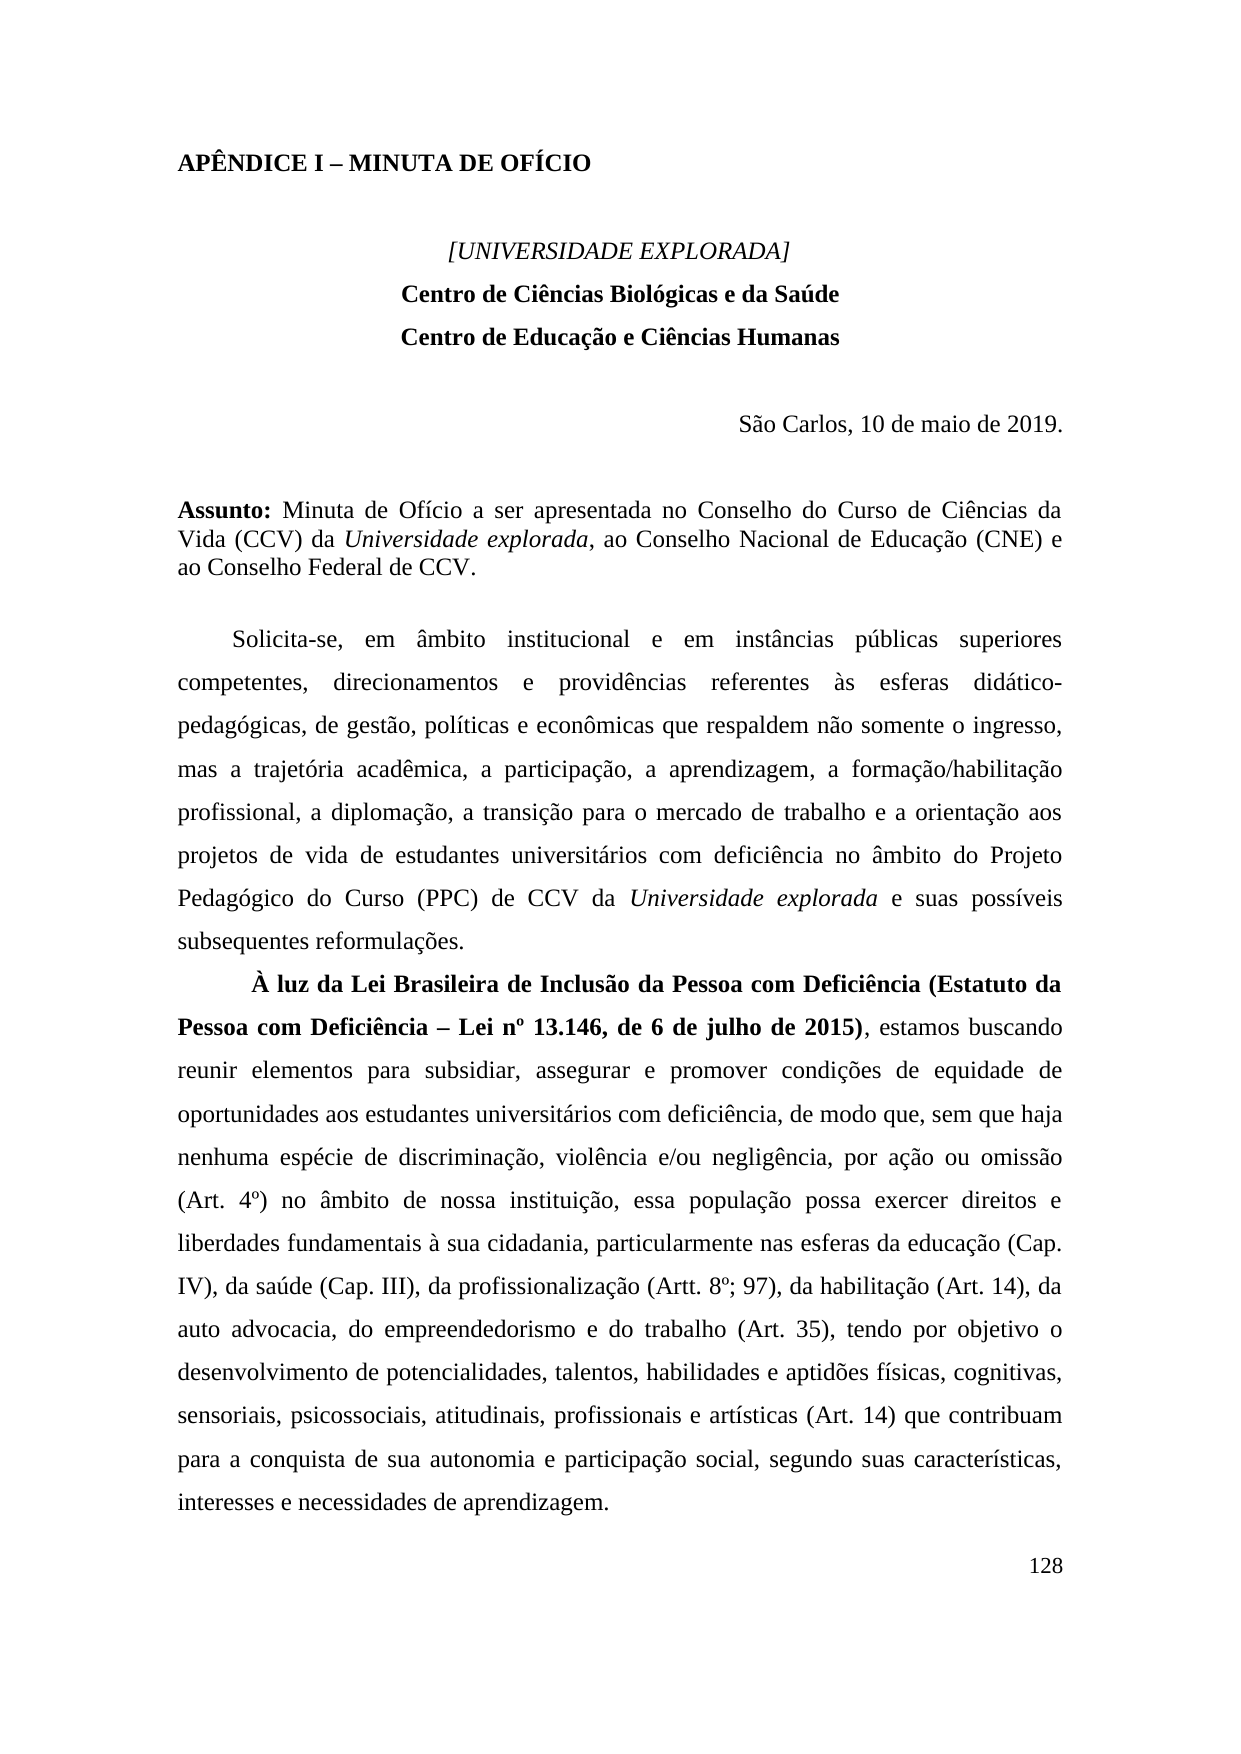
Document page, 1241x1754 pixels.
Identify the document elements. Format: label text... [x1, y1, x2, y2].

text Centro de Ciências Biológicas e da Saúde [177, 279, 1063, 308]
text [UNIVERSIDADE EXPLORADA] [177, 236, 1063, 265]
text À luz da Lei Brasileira de Inclusão da Pessoa com Deficiência (Estatuto da Pessoa com Deficiência – Lei nº 13.146, de 6 de julho de 2015), estamos buscando reunir elementos para subsidiar, assegurar e promover condições de equidade de oportunidades aos estudantes universitários com deficiência, de modo que, sem que haja nenhuma espécie de discriminação, violência e/ou negligência, por ação ou omissão (Art. 4º) no âmbito de nossa instituição, essa população possa exercer direitos e liberdades fundamentais à sua cidadania, particularmente nas esferas da educação (Cap. IV), da saúde (Cap. III), da profissionalização (Artt. 8º; 97), da habilitação (Art. 14), da auto advocacia, do empreendedorismo e do trabalho (Art. 35), tendo por objetivo o desenvolvimento de potencialidades, talentos, habilidades e aptidões físicas, cognitivas, sensoriais, psicossociais, atitudinais, profissionais e artísticas (Art. 14) que contribuam para a conquista de sua autonomia e participação social, segundo suas características, interesses e necessidades de aprendizagem. [177, 969, 1063, 1516]
text Centro de Educação e Ciências Humanas [177, 322, 1063, 351]
text Assunto: Minuta de Ofício a ser apresentada no Conselho do Curso de Ciências da Vida (CCV) da Universidade explorada, ao Conselho Nacional de Educação (CNE) e ao Conselho Federal de CCV. [177, 495, 1063, 581]
subtitle APÊNDICE I – MINUTA DE OFÍCIO [177, 148, 1063, 176]
text Solicita-se, em âmbito institucional e em instâncias públicas superiores competentes, direcionamentos e providências referentes às esferas didático-pedagógicas, de gestão, políticas e econômicas que respaldem não somente o ingresso, mas a trajetória acadêmica, a participação, a aprendizagem, a formação/habilitação profissional, a diplomação, a transição para o mercado de trabalho e a orientação aos projetos de vida de estudantes universitários com deficiência no âmbito do Projeto Pedagógico do Curso (PPC) de CCV da Universidade explorada e suas possíveis subsequentes reformulações. [177, 624, 1063, 955]
text São Carlos, 10 de maio de 2019. [177, 409, 1063, 437]
